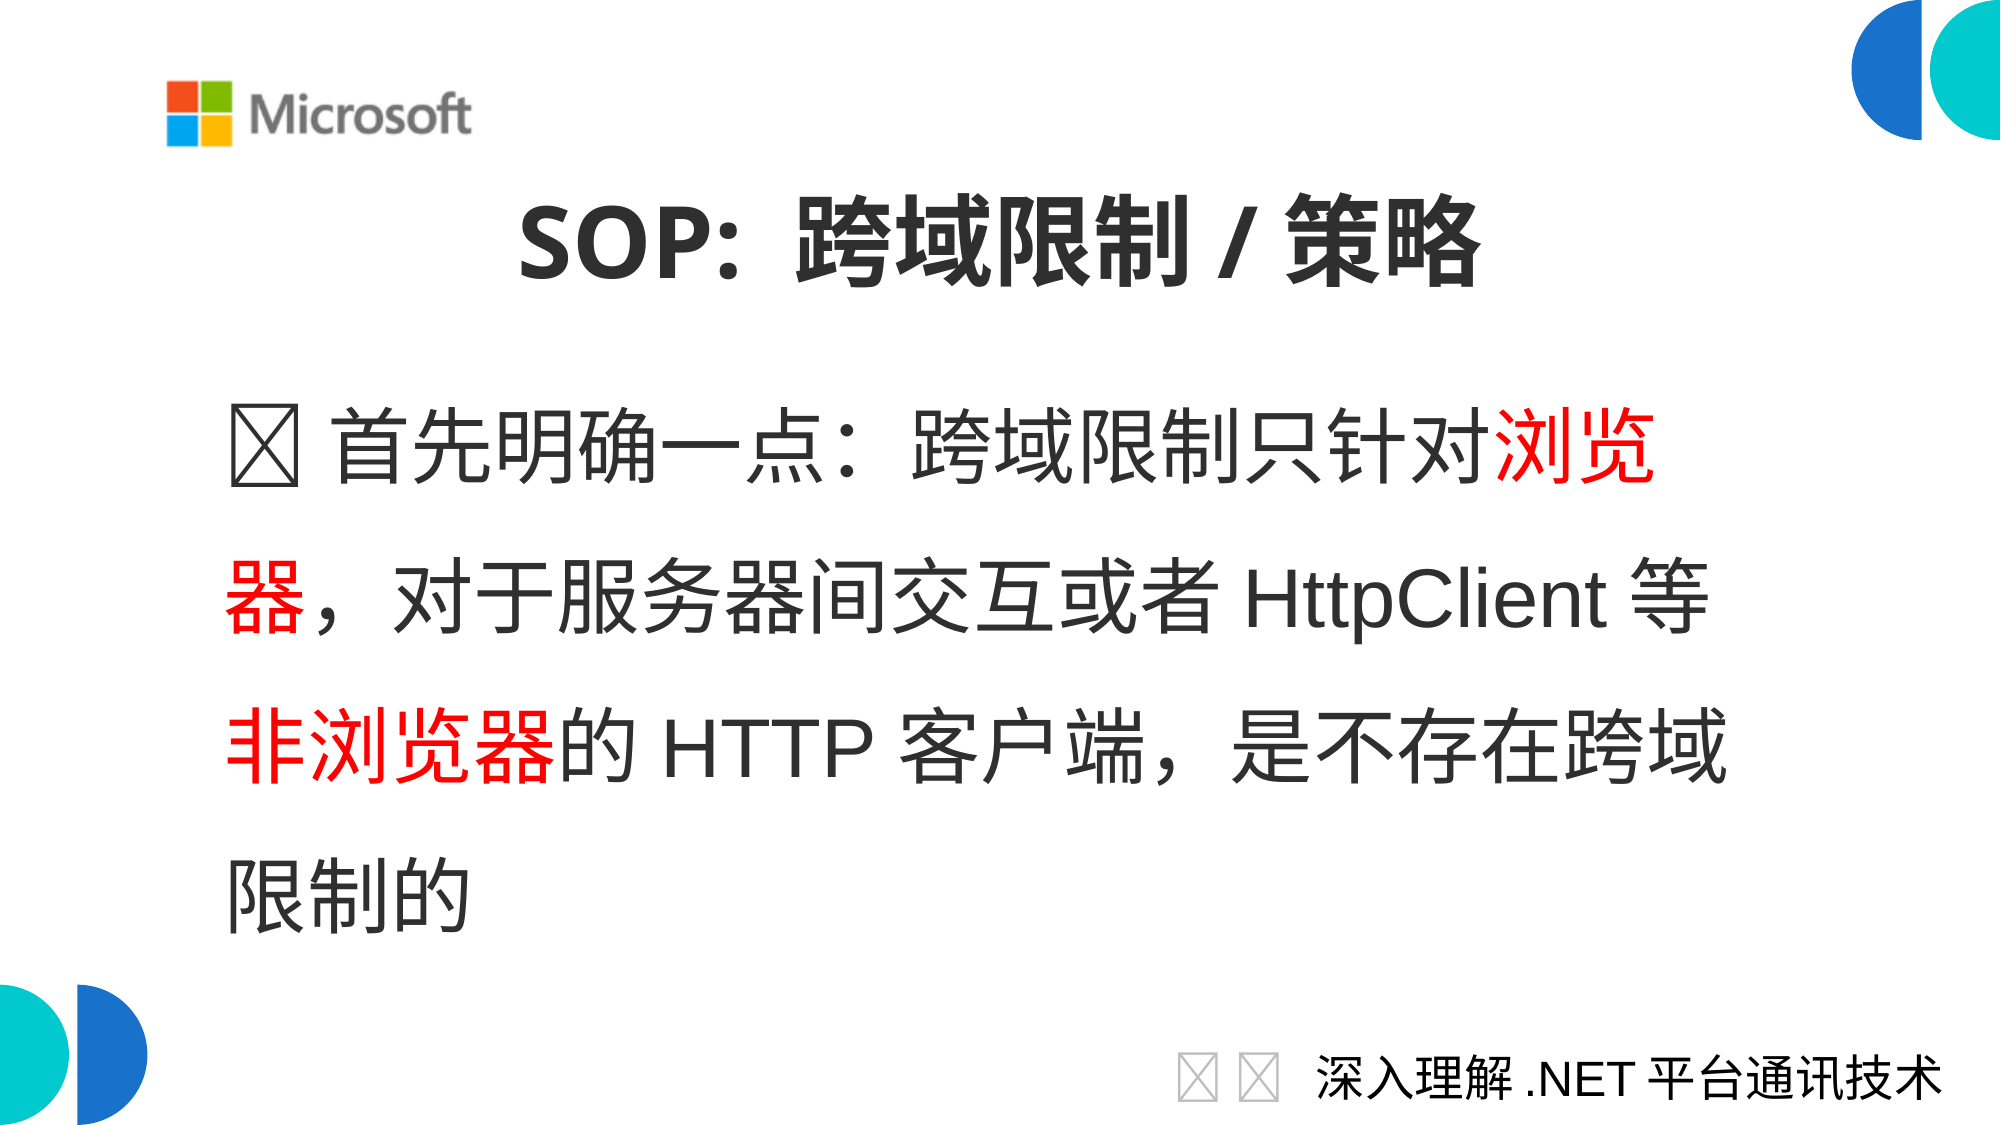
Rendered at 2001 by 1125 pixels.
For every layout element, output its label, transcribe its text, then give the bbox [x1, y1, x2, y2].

picture [85, 41, 552, 189]
title SOP: 跨域限制/策略 [138, 145, 1862, 332]
subtitle 🚀 🚀 深入理解.NET平台通讯技术 [1173, 1046, 1952, 1107]
text_box 🚀首先明确一点：跨域限制只针对浏览器，对于服务器间交互或者HttpClient等非浏览器的HTTP客户端，是不存在跨域限制的 [209, 336, 1796, 550]
